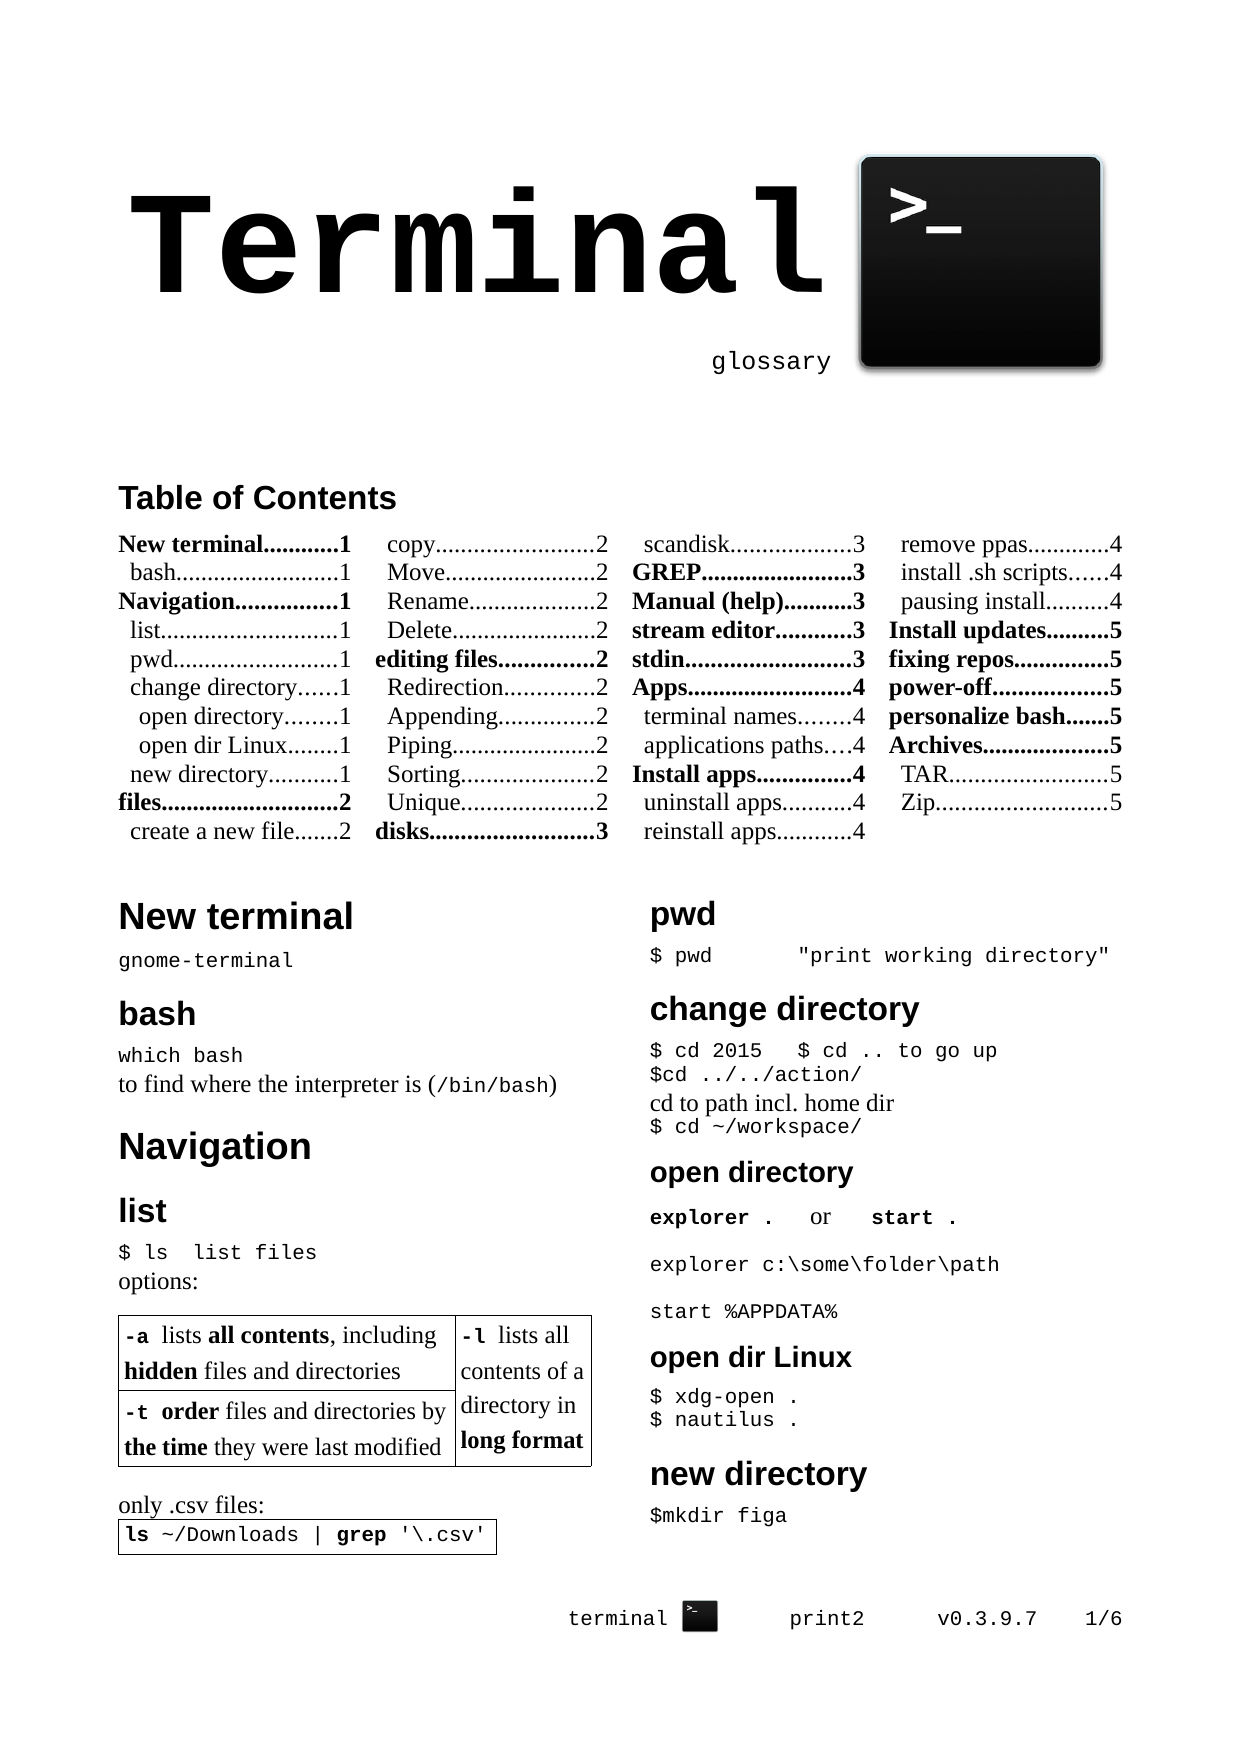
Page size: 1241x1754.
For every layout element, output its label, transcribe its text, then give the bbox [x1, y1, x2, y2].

subtitle open dir Linux [649, 1339, 1122, 1373]
text install .sh scripts 4 [901, 557, 1122, 586]
text $ cd 2015 $ cd .. to go up [649, 1040, 1122, 1064]
text $ xdg-open . [649, 1386, 1122, 1409]
text New terminal 1 [118, 529, 351, 557]
text which bash [118, 1045, 591, 1069]
picture [842, 123, 1119, 400]
picture [680, 1596, 720, 1636]
text Navigation 1 [118, 586, 351, 615]
table_header Terminal glossary [118, 118, 837, 405]
text $ ls list files [118, 1242, 591, 1266]
text Unique 2 [387, 787, 608, 816]
text pausing install 4 [901, 586, 1122, 615]
text start %APPDATA% [649, 1301, 1122, 1325]
text bash 1 [130, 557, 351, 586]
table_header -a lists all contents, including hidden files and directories [119, 1316, 455, 1390]
text $ cd ~/workspace/ [649, 1116, 1122, 1140]
text Piping 2 [387, 730, 608, 759]
text Delete 2 [387, 615, 608, 644]
text Zip 5 [901, 787, 1122, 816]
text $ nautilus . [649, 1409, 1122, 1433]
text applications paths 4 [644, 730, 865, 759]
subtitle new directory [649, 1454, 1122, 1493]
table_header -l lists all contents of a directory in long format [456, 1316, 591, 1466]
text Rename 2 [387, 586, 608, 615]
text files 2 [118, 787, 351, 816]
text Install updates 5 [889, 615, 1122, 644]
text terminal names 4 [644, 701, 865, 730]
text options: [118, 1266, 591, 1294]
text explorer c:\some\folder\path [649, 1254, 1122, 1278]
subtitle bash [118, 994, 591, 1033]
text change directory 1 [130, 672, 351, 701]
text $cd ../../action/ [649, 1064, 1122, 1088]
text personalize bash 5 [889, 701, 1122, 730]
subtitle change directory [649, 989, 1122, 1028]
text Move 2 [387, 557, 608, 586]
text cd to path incl. home dir [649, 1088, 1122, 1116]
text stream editor 3 [632, 615, 865, 644]
subtitle open directory [649, 1154, 1122, 1188]
text $ pwd "print working directory" [649, 945, 1122, 968]
subtitle pwd [649, 893, 1122, 932]
text Redirection 2 [387, 672, 608, 701]
text new directory 1 [130, 759, 351, 787]
subtitle Navigation [118, 1123, 591, 1167]
text TAR 5 [901, 759, 1122, 787]
table_header [837, 118, 1123, 405]
table_cell -t order files and directories by the time they were last modified [119, 1391, 455, 1466]
text power-off 5 [889, 672, 1122, 701]
text only .csv files: [118, 1490, 591, 1518]
text remove ppas 4 [901, 529, 1122, 557]
subtitle list [118, 1191, 591, 1229]
text open dir Linux 1 [139, 730, 351, 759]
text GREP 3 [632, 557, 865, 586]
text $mkdir figa [649, 1505, 1122, 1529]
text list 1 [130, 615, 351, 644]
text copy 2 [387, 529, 608, 557]
text to find where the interpreter is (/bin/bash) [118, 1069, 591, 1098]
text reinstall apps 4 [644, 816, 865, 845]
text fixing repos 5 [889, 644, 1122, 672]
text gnome-terminal [118, 950, 591, 973]
text Apps 4 [632, 672, 865, 701]
subtitle New terminal [118, 893, 591, 937]
text explorer . or start . [649, 1201, 1122, 1230]
text scandisk 3 [644, 529, 865, 557]
text Archives 5 [889, 730, 1122, 759]
subtitle Table of Contents [118, 478, 1122, 516]
text open directory 1 [139, 701, 351, 730]
text pwd 1 [130, 644, 351, 672]
text Sorting 2 [387, 759, 608, 787]
text stdin 3 [632, 644, 865, 672]
text create a new file 2 [130, 816, 351, 845]
text Install apps 4 [632, 759, 865, 787]
table_header ls ~/Downloads | grep '\.csv' [119, 1520, 496, 1554]
text disks 3 [375, 816, 608, 845]
text Appending 2 [387, 701, 608, 730]
text uninstall apps 4 [644, 787, 865, 816]
text Manual (help) 3 [632, 586, 865, 615]
text editing files 2 [375, 644, 608, 672]
